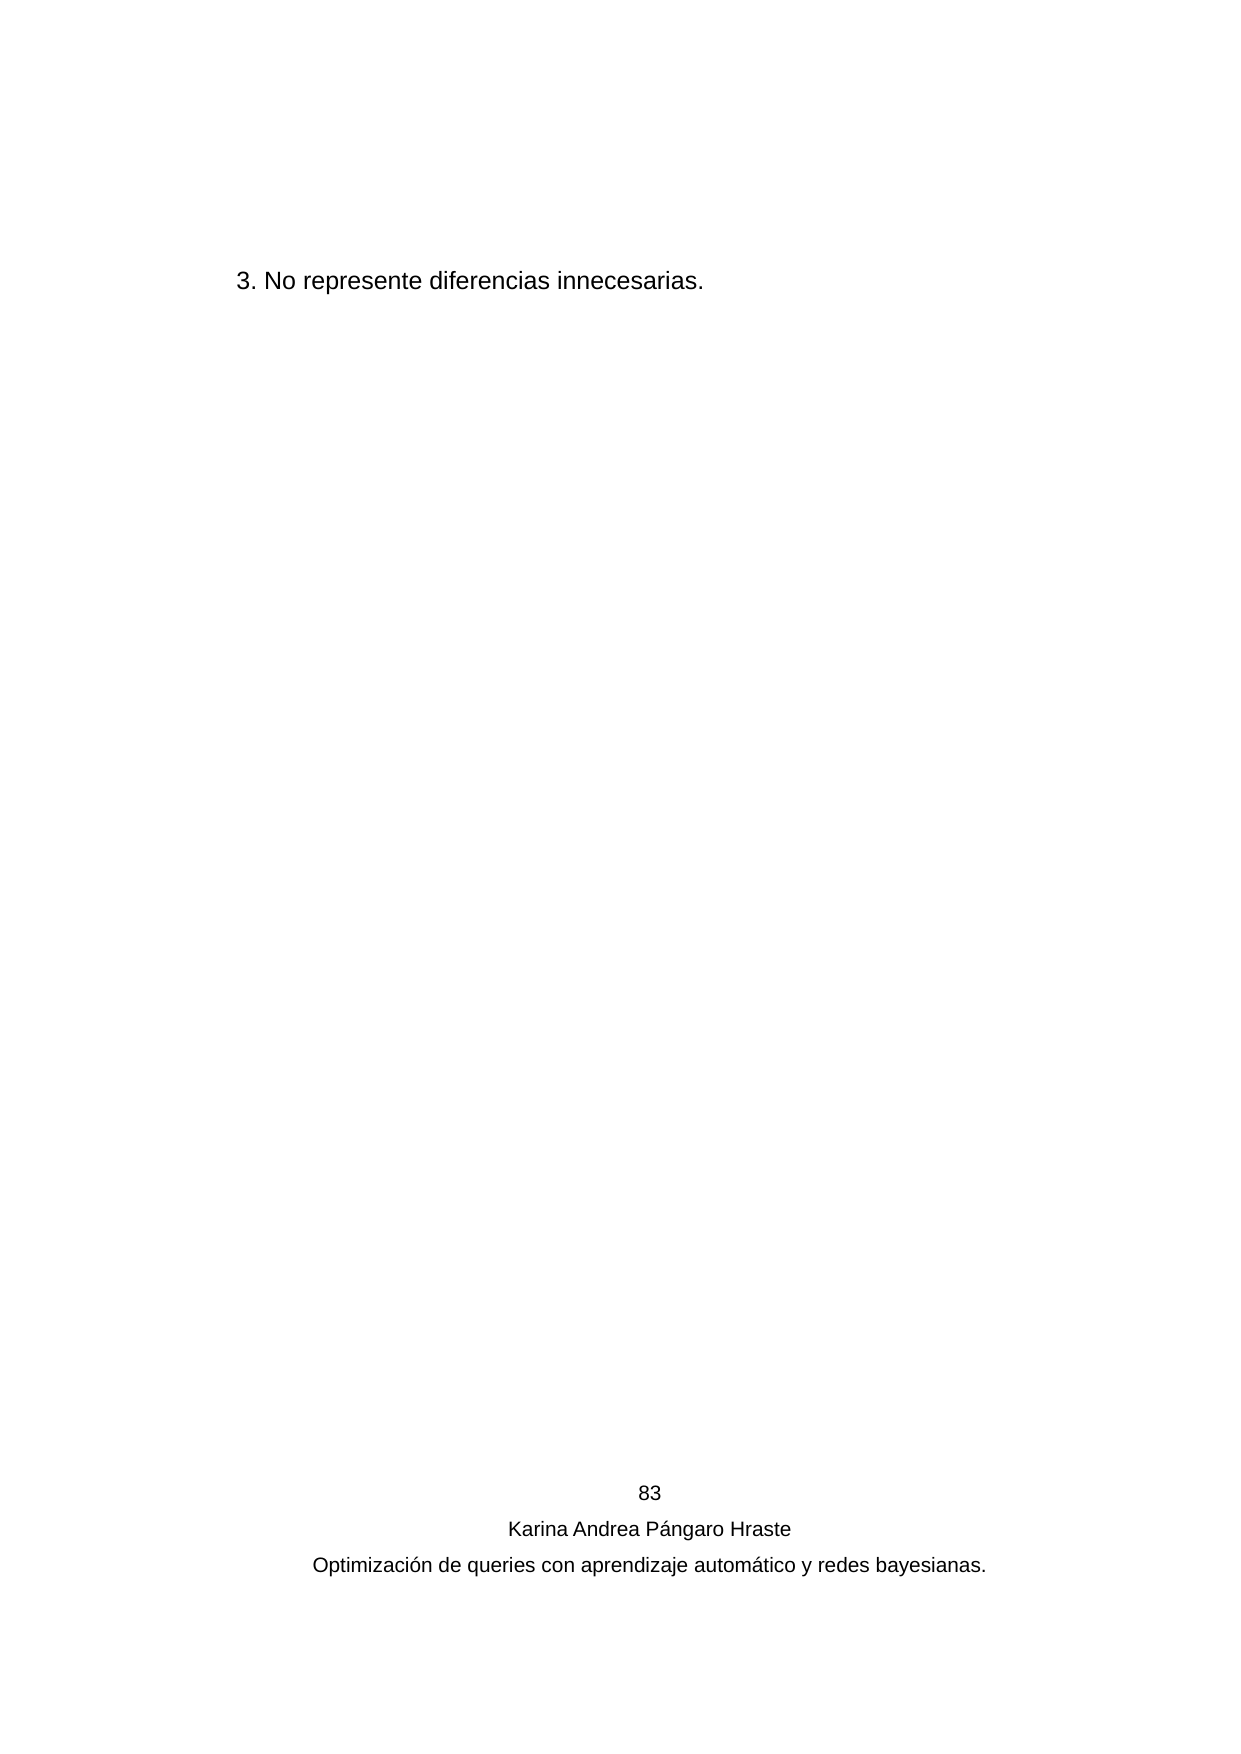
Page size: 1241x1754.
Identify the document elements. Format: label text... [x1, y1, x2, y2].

text 3. No represente diferencias innecesarias. [236, 266, 1063, 294]
